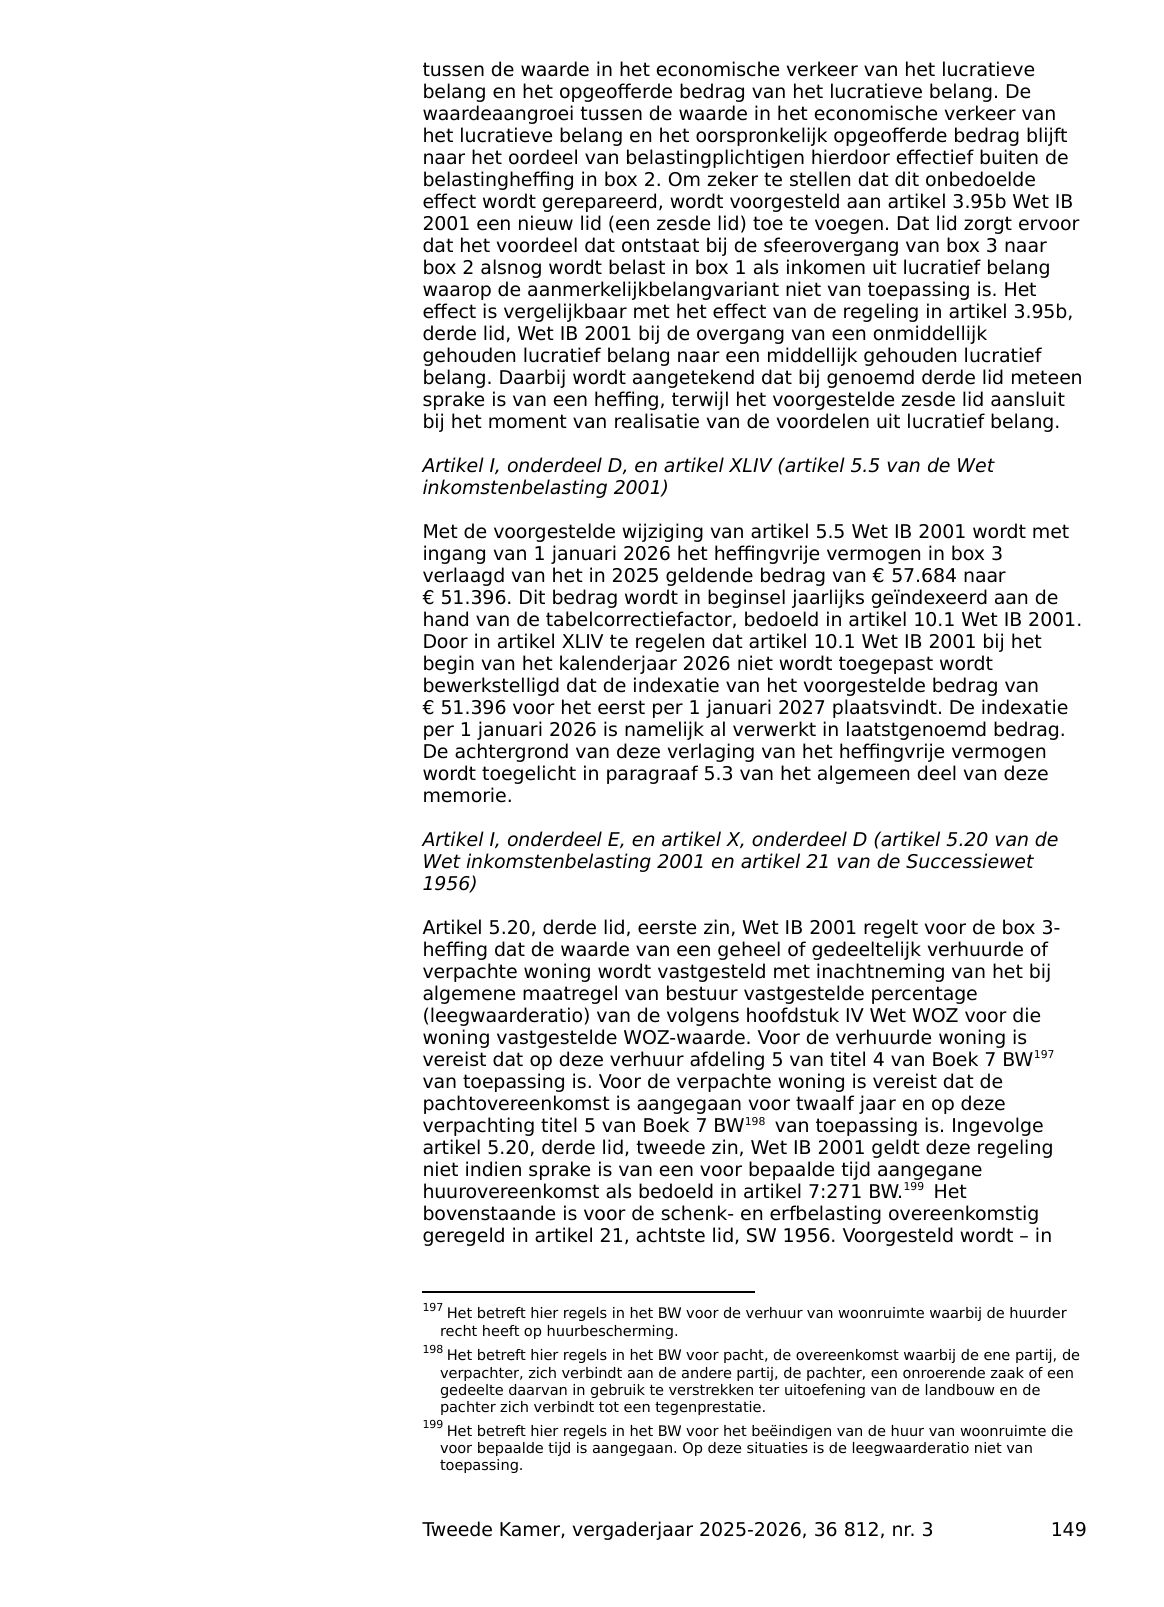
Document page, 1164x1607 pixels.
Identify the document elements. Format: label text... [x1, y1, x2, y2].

text Artikel 5.20, derde lid, eerste zin, Wet IB 2001 regelt voor de box 3-heffing dat de waarde van een geheel of gedeeltelijk verhuurde of verpachte woning wordt vastgesteld met inachtneming van het bij algemene maatregel van bestuur vastgestelde percentage (leegwaarderatio) van de volgens hoofdstuk IV Wet WOZ voor die woning vastgestelde WOZ-waarde. Voor de verhuurde woning is vereist dat op deze verhuur afdeling 5 van titel 4 van Boek 7 BW van toepassing is. Voor de verpachte woning is vereist dat de pachtovereenkomst is aangegaan voor twaalf jaar en op deze verpachting titel 5 van Boek 7 BW van toepassing is. Ingevolge artikel 5.20, derde lid, tweede zin, Wet IB 2001 geldt deze regeling niet indien sprake is van een voor bepaalde tijd aangegane huurovereenkomst als bedoeld in artikel 7:271 BW. Het bovenstaande is voor de schenk- en erfbelasting overeenkomstig geregeld in artikel 21, achtste lid, SW 1956. Voorgesteld wordt – in [422, 917, 1087, 1247]
subtitle Artikel I, onderdeel D, en artikel XLIV (artikel 5.5 van de Wet inkomstenbelasting 2001) [422, 455, 1087, 499]
text Het betreft hier regels in het BW voor de verhuur van woonruimte waarbij de huurder recht heeft op huurbescherming. [422, 1301, 1087, 1340]
text Het betreft hier regels in het BW voor het beëindigen van de huur van woonruimte die voor bepaalde tijd is aangegaan. Op deze situaties is de leegwaarderatio niet van toepassing. [422, 1418, 1087, 1474]
subtitle Artikel I, onderdeel E, en artikel X, onderdeel D (artikel 5.20 van de Wet inkomstenbelasting 2001 en artikel 21 van de Successiewet 1956) [422, 829, 1087, 895]
text Met de voorgestelde wijziging van artikel 5.5 Wet IB 2001 wordt met ingang van 1 januari 2026 het heffingvrije vermogen in box 3 verlaagd van het in 2025 geldende bedrag van € 57.684 naar € 51.396. Dit bedrag wordt in beginsel jaarlijks geïndexeerd aan de hand van de tabelcorrectiefactor, bedoeld in artikel 10.1 Wet IB 2001. Door in artikel XLIV te regelen dat artikel 10.1 Wet IB 2001 bij het begin van het kalenderjaar 2026 niet wordt toegepast wordt bewerkstelligd dat de indexatie van het voorgestelde bedrag van € 51.396 voor het eerst per 1 januari 2027 plaatsvindt. De indexatie per 1 januari 2026 is namelijk al verwerkt in laatstgenoemd bedrag. De achtergrond van deze verlaging van het heffingvrije vermogen wordt toegelicht in paragraaf 5.3 van het algemeen deel van deze memorie. [422, 521, 1087, 807]
text Het betreft hier regels in het BW voor pacht, de overeenkomst waarbij de ene partij, de verpachter, zich verbindt aan de andere partij, de pachter, een onroerende zaak of een gedeelte daarvan in gebruik te verstrekken ter uitoefening van de landbouw en de pachter zich verbindt tot een tegenprestatie. [422, 1343, 1087, 1416]
text tussen de waarde in het economische verkeer van het lucratieve belang en het opgeofferde bedrag van het lucratieve belang. De waardeaangroei tussen de waarde in het economische verkeer van het lucratieve belang en het oorspronkelijk opgeofferde bedrag blijft naar het oordeel van belastingplichtigen hierdoor effectief buiten de belastingheffing in box 2. Om zeker te stellen dat dit onbedoelde effect wordt gerepareerd, wordt voorgesteld aan artikel 3.95b Wet IB 2001 een nieuw lid (een zesde lid) toe te voegen. Dat lid zorgt ervoor dat het voordeel dat ontstaat bij de sfeerovergang van box 3 naar box 2 alsnog wordt belast in box 1 als inkomen uit lucratief belang waarop de aanmerkelijkbelangvariant niet van toepassing is. Het effect is vergelijkbaar met het effect van de regeling in artikel 3.95b, derde lid, Wet IB 2001 bij de overgang van een onmiddellijk gehouden lucratief belang naar een middellijk gehouden lucratief belang. Daarbij wordt aangetekend dat bij genoemd derde lid meteen sprake is van een heffing, terwijl het voorgestelde zesde lid aansluit bij het moment van realisatie van de voordelen uit lucratief belang. [422, 59, 1087, 433]
